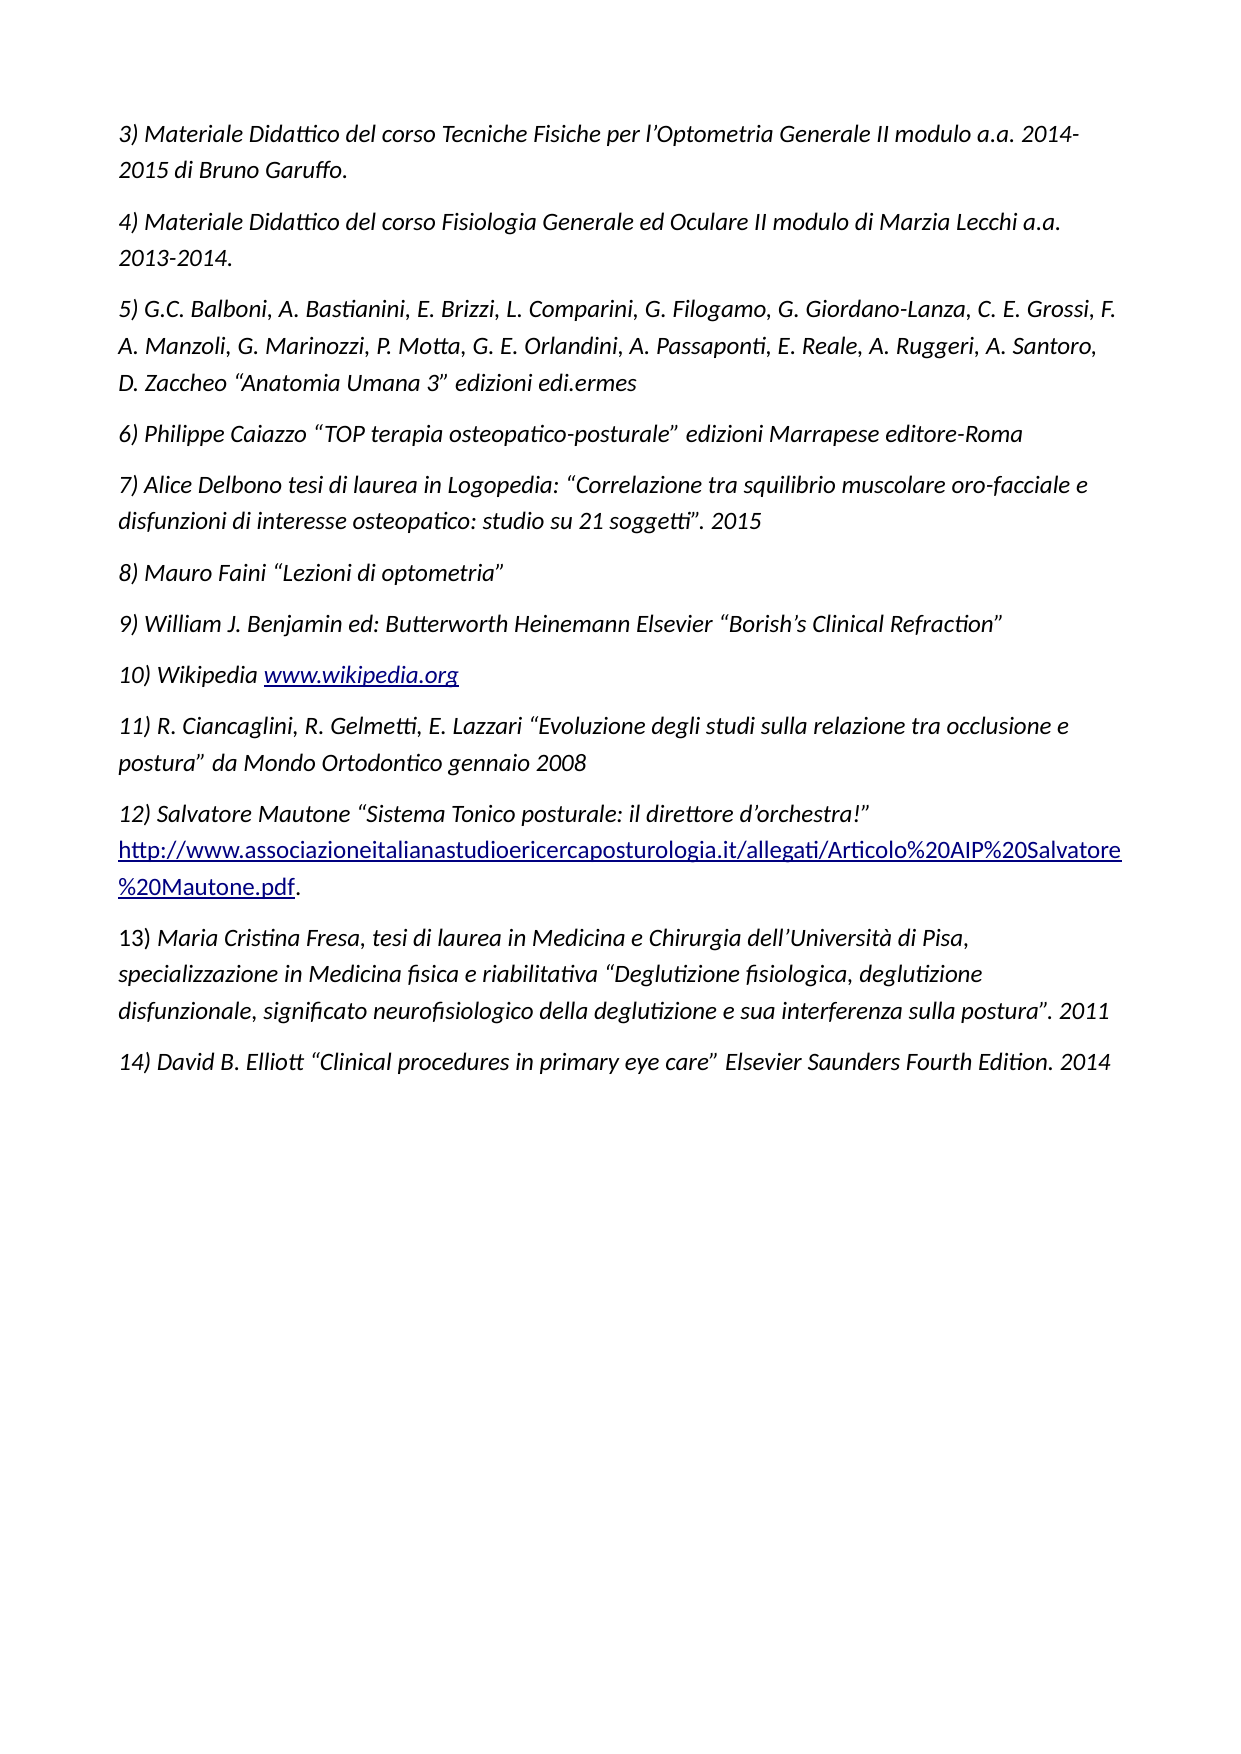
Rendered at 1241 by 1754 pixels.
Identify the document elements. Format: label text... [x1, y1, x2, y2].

text 8) Mauro Faini “Lezioni di optometria” [118, 557, 1122, 587]
text 7) Alice Delbono tesi di laurea in Logopedia: “Correlazione tra squilibrio muscolare oro-facciale e disfunzioni di interesse osteopatico: studio su 21 soggetti”. 2015 [118, 469, 1122, 536]
text 14) David B. Elliott “Clinical procedures in primary eye care” Elsevier Saunders Fourth Edition. 2014 [118, 1046, 1122, 1077]
text 9) William J. Benjamin ed: Butterworth Heinemann Elsevier “Borish’s Clinical Refraction” [118, 608, 1122, 638]
text 13) Maria Cristina Fresa, tesi di laurea in Medicina e Chirurgia dell’Università di Pisa, specializzazione in Medicina fisica e riabilitativa “Deglutizione fisiologica, deglutizione disfunzionale, significato neurofisiologico della deglutizione e sua interferenza sulla postura”. 2011 [118, 922, 1122, 1026]
text 5) G.C. Balboni, A. Bastianini, E. Brizzi, L. Comparini, G. Filogamo, G. Giordano-Lanza, C. E. Grossi, F. A. Manzoli, G. Marinozzi, P. Motta, G. E. Orlandini, A. Passaponti, E. Reale, A. Ruggeri, A. Santoro, D. Zaccheo “Anatomia Umana 3” edizioni edi.ermes [118, 293, 1122, 397]
text 6) Philippe Caiazzo “TOP terapia osteopatico-posturale” edizioni Marrapese editore-Roma [118, 418, 1122, 448]
text 10) Wikipedia www.wikipedia.org [118, 659, 1122, 689]
text 12) Salvatore Mautone “Sistema Tonico posturale: il direttore d’orchestra!” http://www.associazioneitalianastudioericercaposturologia.it/allegati/Articolo%20AIP%20Salvatore [118, 798, 1122, 860]
text 4) Materiale Didattico del corso Fisiologia Generale ed Oculare II modulo di Marzia Lecchi a.a. 2013-2014. [118, 206, 1122, 273]
text 11) R. Ciancaglini, R. Gelmetti, E. Lazzari “Evoluzione degli studi sulla relazione tra occlusione e postura” da Mondo Ortodontico gennaio 2008 [118, 710, 1122, 777]
text %20Mautone.pdf. [118, 862, 1122, 901]
text 3) Materiale Didattico del corso Tecniche Fisiche per l’Optometria Generale II modulo a.a. 2014-2015 di Bruno Garuffo. [118, 118, 1122, 185]
